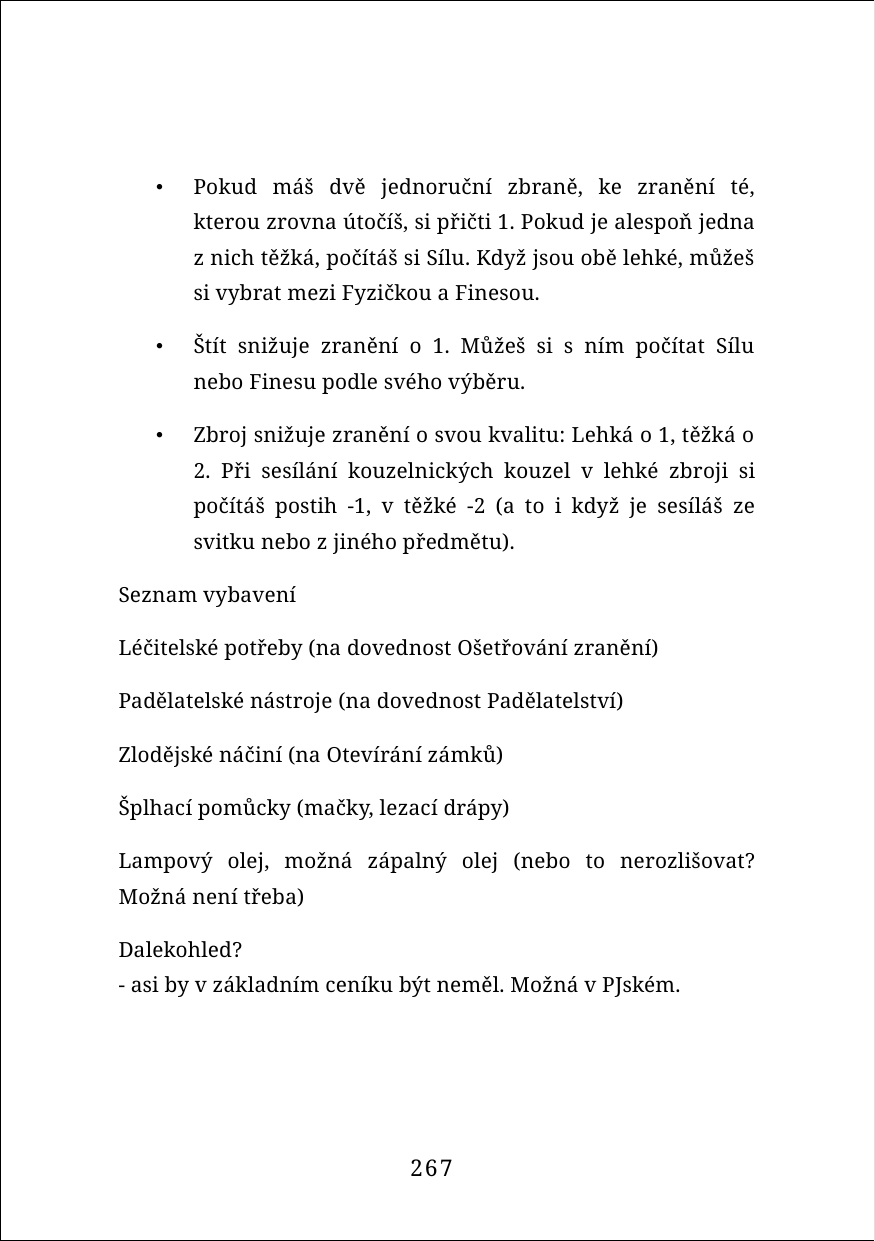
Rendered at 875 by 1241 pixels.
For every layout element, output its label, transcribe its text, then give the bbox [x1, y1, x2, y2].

text Šplhací pomůcky (mačky, lezací drápy) [118, 793, 756, 821]
text Zlodějské náčiní (na Otevírání zámků) [118, 740, 756, 768]
list Pokud máš dvě jednoruční zbraně, ke zranění té, kterou zrovna útočíš, si přičti 1. Pokud je alespoň jedna z nich těžká, počítáš si Sílu. Když jsou obě lehké, můžeš si vybrat mezi Fyzičkou a Finesou. [156, 172, 756, 307]
text Seznam vybavení [118, 580, 756, 608]
text Lampový olej, možná zápalný olej (nebo to nerozlišovat? Možná není třeba) [118, 846, 756, 910]
list Štít snižuje zranění o 1. Můžeš si s ním počítat Sílu nebo Finesu podle svého výběru. [156, 332, 756, 396]
text Padělatelské nástroje (na dovednost Padělatelství) [118, 687, 756, 715]
text Léčitelské potřeby (na dovednost Ošetřování zranění) [118, 633, 756, 662]
list Zbroj snižuje zranění o svou kvalitu: Lehká o 1, těžká o 2. Při sesílání kouzelnických kouzel v lehké zbroji si počítáš postih -1, v těžké -2 (a to i když je sesíláš ze svitku nebo z jiného předmětu). [156, 420, 756, 555]
text Dalekohled? - asi by v základním ceníku být neměl. Možná v PJském. [118, 935, 756, 999]
